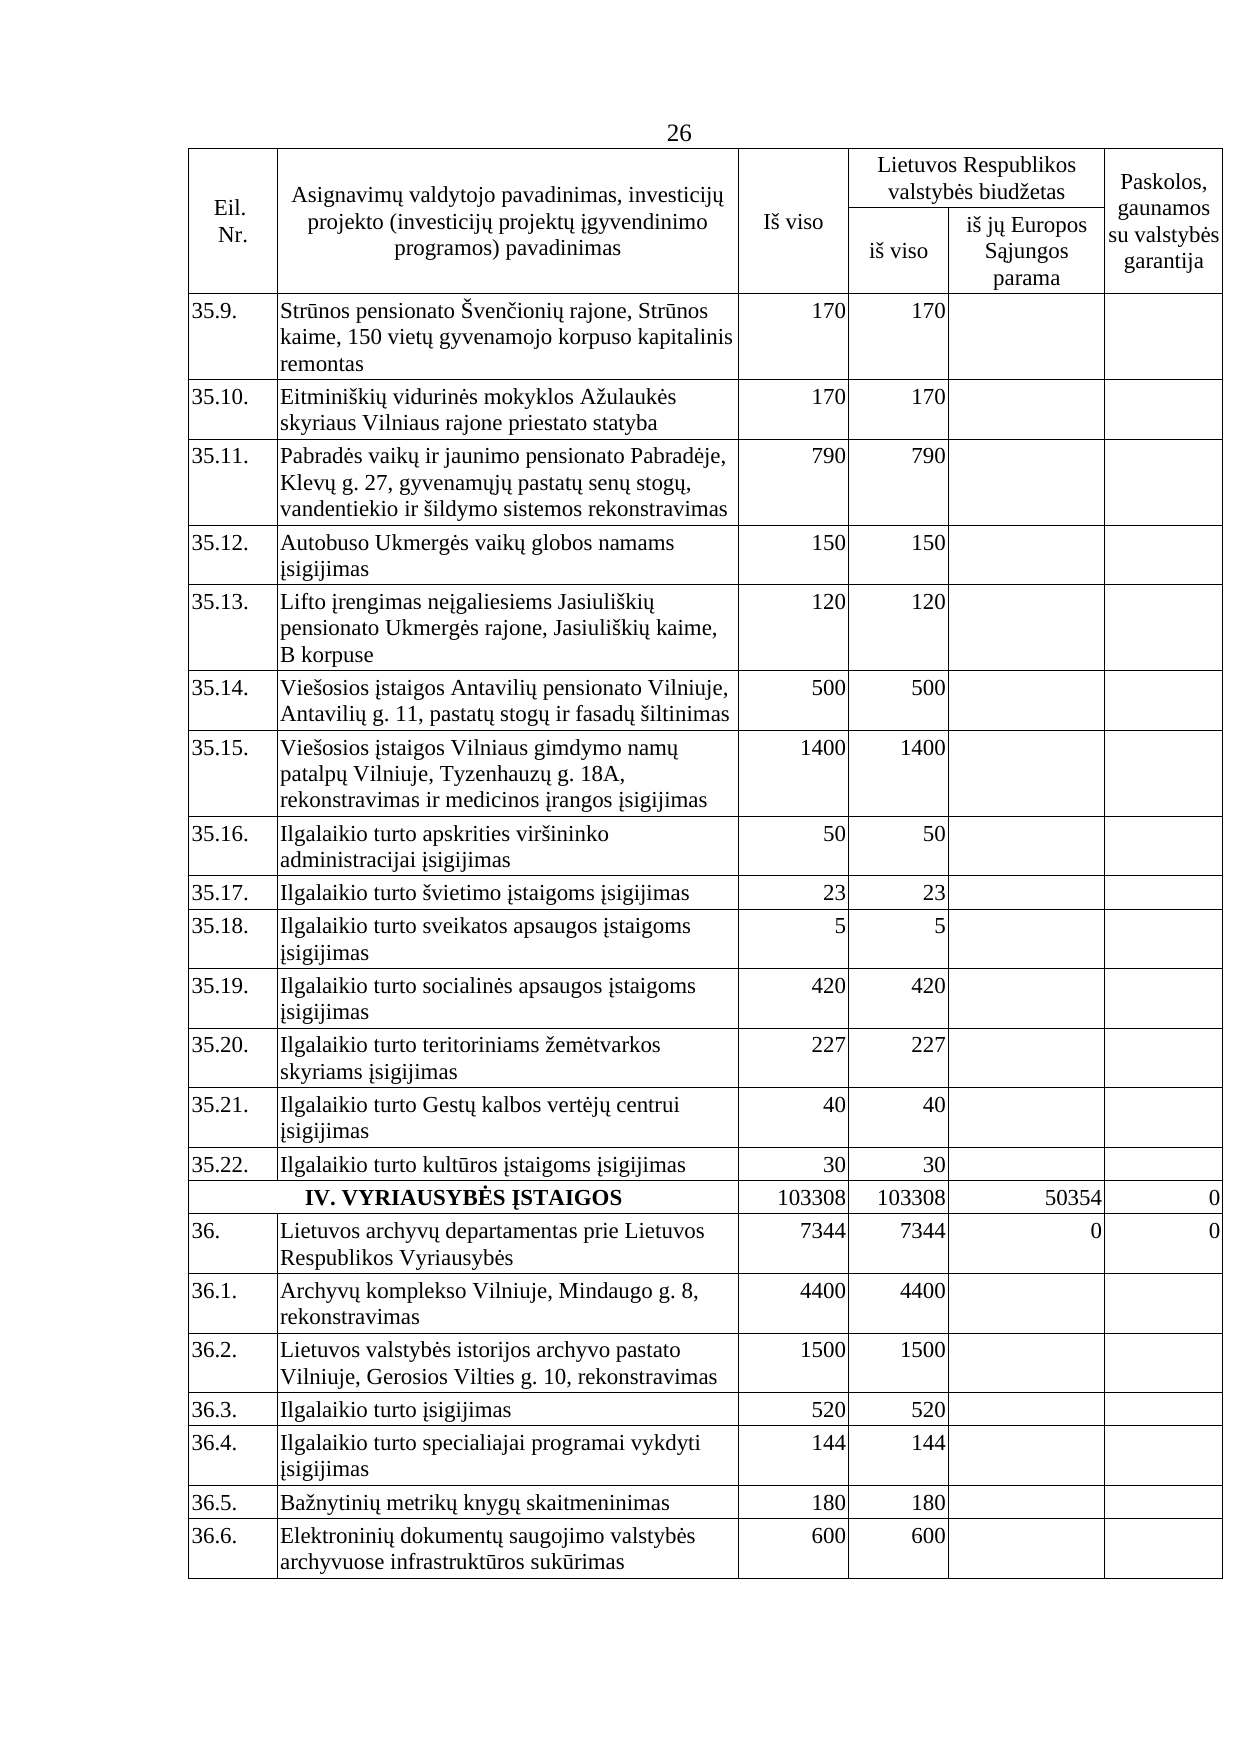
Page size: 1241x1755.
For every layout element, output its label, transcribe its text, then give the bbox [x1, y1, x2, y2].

table_cell 35.10. [189, 380, 277, 439]
table_cell 36.3. [189, 1393, 277, 1425]
table_cell Lietuvos archyvų departamentas prie Lietuvos Respublikos Vyriausybės [278, 1214, 738, 1273]
table_cell Ilgalaikio turto socialinės apsaugos įstaigoms įsigijimas [278, 969, 738, 1028]
table_header Eil. Nr. [189, 149, 277, 293]
table_cell 35.11. [189, 440, 277, 524]
table_cell [949, 440, 1104, 524]
table_cell 40 [849, 1088, 948, 1147]
table_cell [949, 526, 1104, 584]
table_cell [1105, 585, 1222, 670]
table_header Paskolos, gaunamos su valstybės garantija [1105, 149, 1222, 293]
table_cell Strūnos pensionato Švenčionių rajone, Strūnos kaime, 150 vietų gyvenamojo korpuso kapitalinis remontas [278, 294, 738, 379]
table_cell 150 [849, 526, 948, 584]
table_cell 35.12. [189, 526, 277, 584]
table_cell iš jų Europos Sąjungos parama [949, 208, 1104, 293]
table_cell [949, 1334, 1104, 1392]
table_cell Lifto įrengimas neįgaliesiems Jasiuliškių pensionato Ukmergės rajone, Jasiuliškių kaime, B korpuse [278, 585, 738, 670]
table_cell 1500 [739, 1334, 848, 1392]
table_cell 36.6. [189, 1519, 277, 1578]
table_cell 36.4. [189, 1426, 277, 1485]
table_cell Viešosios įstaigos Antavilių pensionato Vilniuje, Antavilių g. 11, pastatų stogų ir fasadų šiltinimas [278, 671, 738, 730]
table_cell [1105, 1334, 1222, 1392]
table_cell 0 [1105, 1214, 1222, 1273]
table_cell Lietuvos valstybės istorijos archyvo pastato Vilniuje, Gerosios Vilties g. 10, rekonstravimas [278, 1334, 738, 1392]
table_cell Ilgalaikio turto įsigijimas [278, 1393, 738, 1425]
table_cell 35.17. [189, 876, 277, 908]
table_cell 7344 [739, 1214, 848, 1273]
table_cell 35.18. [189, 910, 277, 968]
table_header Iš viso [739, 149, 848, 293]
table_cell [1105, 671, 1222, 730]
table_cell 30 [849, 1148, 948, 1180]
table_cell 120 [739, 585, 848, 670]
table_cell 1400 [739, 731, 848, 816]
table_cell 35.16. [189, 817, 277, 875]
table_cell 103308 [849, 1181, 948, 1213]
table_cell 50 [739, 817, 848, 875]
table_cell 5 [849, 910, 948, 968]
table_cell 35.14. [189, 671, 277, 730]
table_cell Eitminiškių vidurinės mokyklos Ažulaukės skyriaus Vilniaus rajone priestato statyba [278, 380, 738, 439]
table_cell 0 [1105, 1181, 1222, 1213]
table_cell 520 [739, 1393, 848, 1425]
table_cell [949, 876, 1104, 908]
table_cell 0 [949, 1214, 1104, 1273]
table_cell 500 [849, 671, 948, 730]
table_cell [949, 731, 1104, 816]
table_cell Ilgalaikio turto specialiajai programai vykdyti įsigijimas [278, 1426, 738, 1485]
table_cell [1105, 380, 1222, 439]
table_cell [949, 585, 1104, 670]
table_cell [1105, 440, 1222, 524]
table_cell 35.13. [189, 585, 277, 670]
table_cell [949, 910, 1104, 968]
table_cell 227 [849, 1029, 948, 1087]
table_cell 500 [739, 671, 848, 730]
table_cell 120 [849, 585, 948, 670]
table_cell [949, 380, 1104, 439]
table_cell 35.21. [189, 1088, 277, 1147]
table_cell 420 [739, 969, 848, 1028]
table_cell 170 [849, 380, 948, 439]
table_cell 35.22. [189, 1148, 277, 1180]
table_cell [949, 1274, 1104, 1332]
table_cell [1105, 731, 1222, 816]
table_cell [949, 671, 1104, 730]
table_cell 144 [849, 1426, 948, 1485]
table_cell 170 [849, 294, 948, 379]
table_cell Ilgalaikio turto Gestų kalbos vertėjų centrui įsigijimas [278, 1088, 738, 1147]
table_cell 40 [739, 1088, 848, 1147]
table_cell [1105, 1088, 1222, 1147]
table_cell 600 [849, 1519, 948, 1578]
table_cell [1105, 1519, 1222, 1578]
table_cell 50354 [949, 1181, 1104, 1213]
table_cell 5 [739, 910, 848, 968]
table_cell Elektroninių dokumentų saugojimo valstybės archyvuose infrastruktūros sukūrimas [278, 1519, 738, 1578]
table_cell [1105, 1148, 1222, 1180]
table_cell 35.20. [189, 1029, 277, 1087]
table_cell 227 [739, 1029, 848, 1087]
table_cell 1400 [849, 731, 948, 816]
table_cell Ilgalaikio turto kultūros įstaigoms įsigijimas [278, 1148, 738, 1180]
table_cell 1500 [849, 1334, 948, 1392]
table_header Lietuvos Respublikos valstybės biudžetas [849, 149, 1104, 207]
table_cell 170 [739, 380, 848, 439]
table_cell [949, 817, 1104, 875]
table_cell 103308 [739, 1181, 848, 1213]
table_cell [1105, 1029, 1222, 1087]
table_cell 36. [189, 1214, 277, 1273]
table_cell [1105, 1426, 1222, 1485]
table_cell 520 [849, 1393, 948, 1425]
table_cell 36.1. [189, 1274, 277, 1332]
table_cell Ilgalaikio turto teritoriniams žemėtvarkos skyriams įsigijimas [278, 1029, 738, 1087]
table_cell 150 [739, 526, 848, 584]
table_cell [949, 1029, 1104, 1087]
table_cell Viešosios įstaigos Vilniaus gimdymo namų patalpų Vilniuje, Tyzenhauzų g. 18A, rekonstravimas ir medicinos įrangos įsigijimas [278, 731, 738, 816]
table_cell 50 [849, 817, 948, 875]
table_cell [949, 1088, 1104, 1147]
table_cell 35.9. [189, 294, 277, 379]
table_cell 4400 [849, 1274, 948, 1332]
table_cell 36.2. [189, 1334, 277, 1392]
table_cell iš viso [849, 208, 948, 293]
table_cell [949, 1486, 1104, 1518]
table_cell [949, 1426, 1104, 1485]
table_cell Ilgalaikio turto sveikatos apsaugos įstaigoms įsigijimas [278, 910, 738, 968]
table_cell 36.5. [189, 1486, 277, 1518]
table_cell [1105, 910, 1222, 968]
table_cell Autobuso Ukmergės vaikų globos namams įsigijimas [278, 526, 738, 584]
table_cell 180 [739, 1486, 848, 1518]
table_cell 30 [739, 1148, 848, 1180]
table_cell [1105, 294, 1222, 379]
table_cell 23 [849, 876, 948, 908]
table_cell [1105, 1274, 1222, 1332]
table_cell [1105, 1486, 1222, 1518]
table_cell 180 [849, 1486, 948, 1518]
table_cell 35.15. [189, 731, 277, 816]
table_cell [949, 969, 1104, 1028]
table_cell 790 [849, 440, 948, 524]
table_header Asignavimų valdytojo pavadinimas, investicijų projekto (investicijų projektų įgyvendinimo programos) pavadinimas [278, 149, 738, 293]
table_cell [1105, 876, 1222, 908]
table_cell [949, 1393, 1104, 1425]
table_cell [1105, 526, 1222, 584]
table_cell Bažnytinių metrikų knygų skaitmeninimas [278, 1486, 738, 1518]
table_cell IV. VYRIAUSYBĖS ĮSTAIGOS [189, 1181, 738, 1213]
table_cell Ilgalaikio turto apskrities viršininko administracijai įsigijimas [278, 817, 738, 875]
table_cell Archyvų komplekso Vilniuje, Mindaugo g. 8, rekonstravimas [278, 1274, 738, 1332]
table_cell 144 [739, 1426, 848, 1485]
table_cell [1105, 969, 1222, 1028]
table_cell Ilgalaikio turto švietimo įstaigoms įsigijimas [278, 876, 738, 908]
table_cell 170 [739, 294, 848, 379]
table_cell 7344 [849, 1214, 948, 1273]
table_cell 23 [739, 876, 848, 908]
table_cell [949, 1519, 1104, 1578]
table_cell 600 [739, 1519, 848, 1578]
table_cell [949, 294, 1104, 379]
table_cell Pabradės vaikų ir jaunimo pensionato Pabradėje, Klevų g. 27, gyvenamųjų pastatų senų stogų, vandentiekio ir šildymo sistemos rekonstravimas [278, 440, 738, 524]
table_cell 420 [849, 969, 948, 1028]
table_cell 4400 [739, 1274, 848, 1332]
table_cell [1105, 1393, 1222, 1425]
table_cell 35.19. [189, 969, 277, 1028]
table_cell 790 [739, 440, 848, 524]
table_cell [949, 1148, 1104, 1180]
table_cell [1105, 817, 1222, 875]
